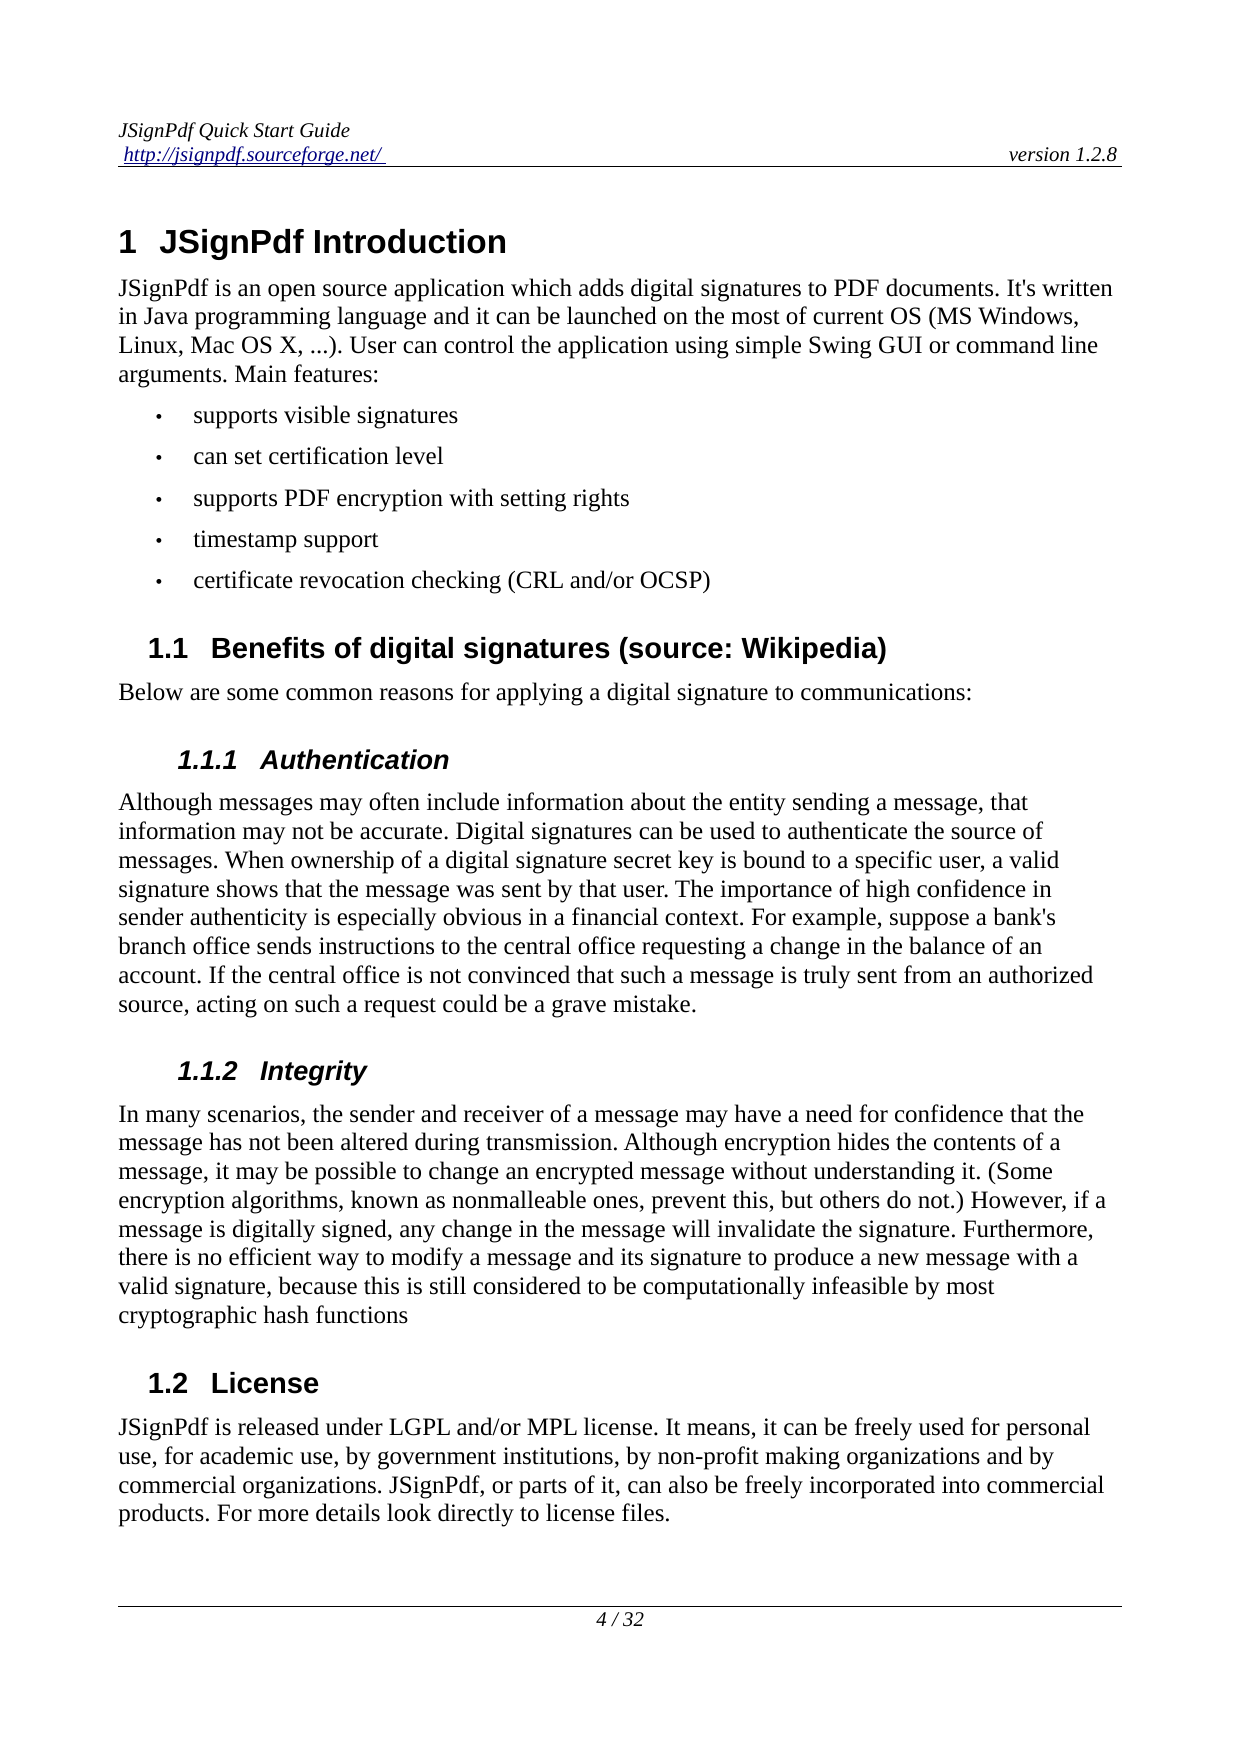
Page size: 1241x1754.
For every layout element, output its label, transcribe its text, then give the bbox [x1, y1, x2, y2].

subtitle Benefits of digital signatures (source: Wikipedia) [148, 631, 1116, 665]
subtitle JSignPdf Introduction [118, 222, 1122, 260]
text Below are some common reasons for applying a digital signature to communications: [118, 677, 1122, 706]
subtitle Authentication [177, 744, 1122, 775]
list certificate revocation checking (CRL and/or OCSP) [156, 565, 1122, 594]
list timestamp support [156, 524, 1122, 553]
subtitle Integrity [177, 1055, 1122, 1086]
list supports visible signatures [156, 400, 1122, 429]
text In many scenarios, the sender and receiver of a message may have a need for confidence that the message has not been altered during transmission. Although encryption hides the contents of a message, it may be possible to change an encrypted message without understanding it. (Some encryption algorithms, known as nonmalleable ones, prevent this, but others do not.) However, if a message is digitally signed, any change in the message will invalidate the signature. Furthermore, there is no efficient way to modify a message and its signature to produce a new message with a valid signature, because this is still considered to be computationally infeasible by most cryptographic hash functions [118, 1099, 1122, 1329]
text JSignPdf is an open source application which adds digital signatures to PDF documents. It's written in Java programming language and it can be launched on the most of current OS (MS Windows, Linux, Mac OS X, ...). User can control the application using simple Swing GUI or command line arguments. Main features: [118, 273, 1122, 388]
list supports PDF encryption with setting rights [156, 483, 1122, 511]
list can set certification level [156, 441, 1122, 470]
text Although messages may often include information about the entity sending a message, that information may not be accurate. Digital signatures can be used to authenticate the source of messages. When ownership of a digital signature secret key is bound to a specific user, a valid signature shows that the message was sent by that user. The importance of high confidence in sender authenticity is especially obvious in a financial context. For example, suppose a bank's branch office sends instructions to the central office requesting a change in the balance of an account. If the central office is not convinced that such a message is truly sent from an authorized source, acting on such a request could be a grave mistake. [118, 787, 1122, 1017]
text JSignPdf is released under LGPL and/or MPL license. It means, it can be freely used for personal use, for academic use, by government institutions, by non-profit making organizations and by commercial organizations. JSignPdf, or parts of it, can also be freely incorporated into commercial products. For more details look directly to license files. [118, 1412, 1122, 1527]
subtitle License [148, 1366, 1116, 1400]
